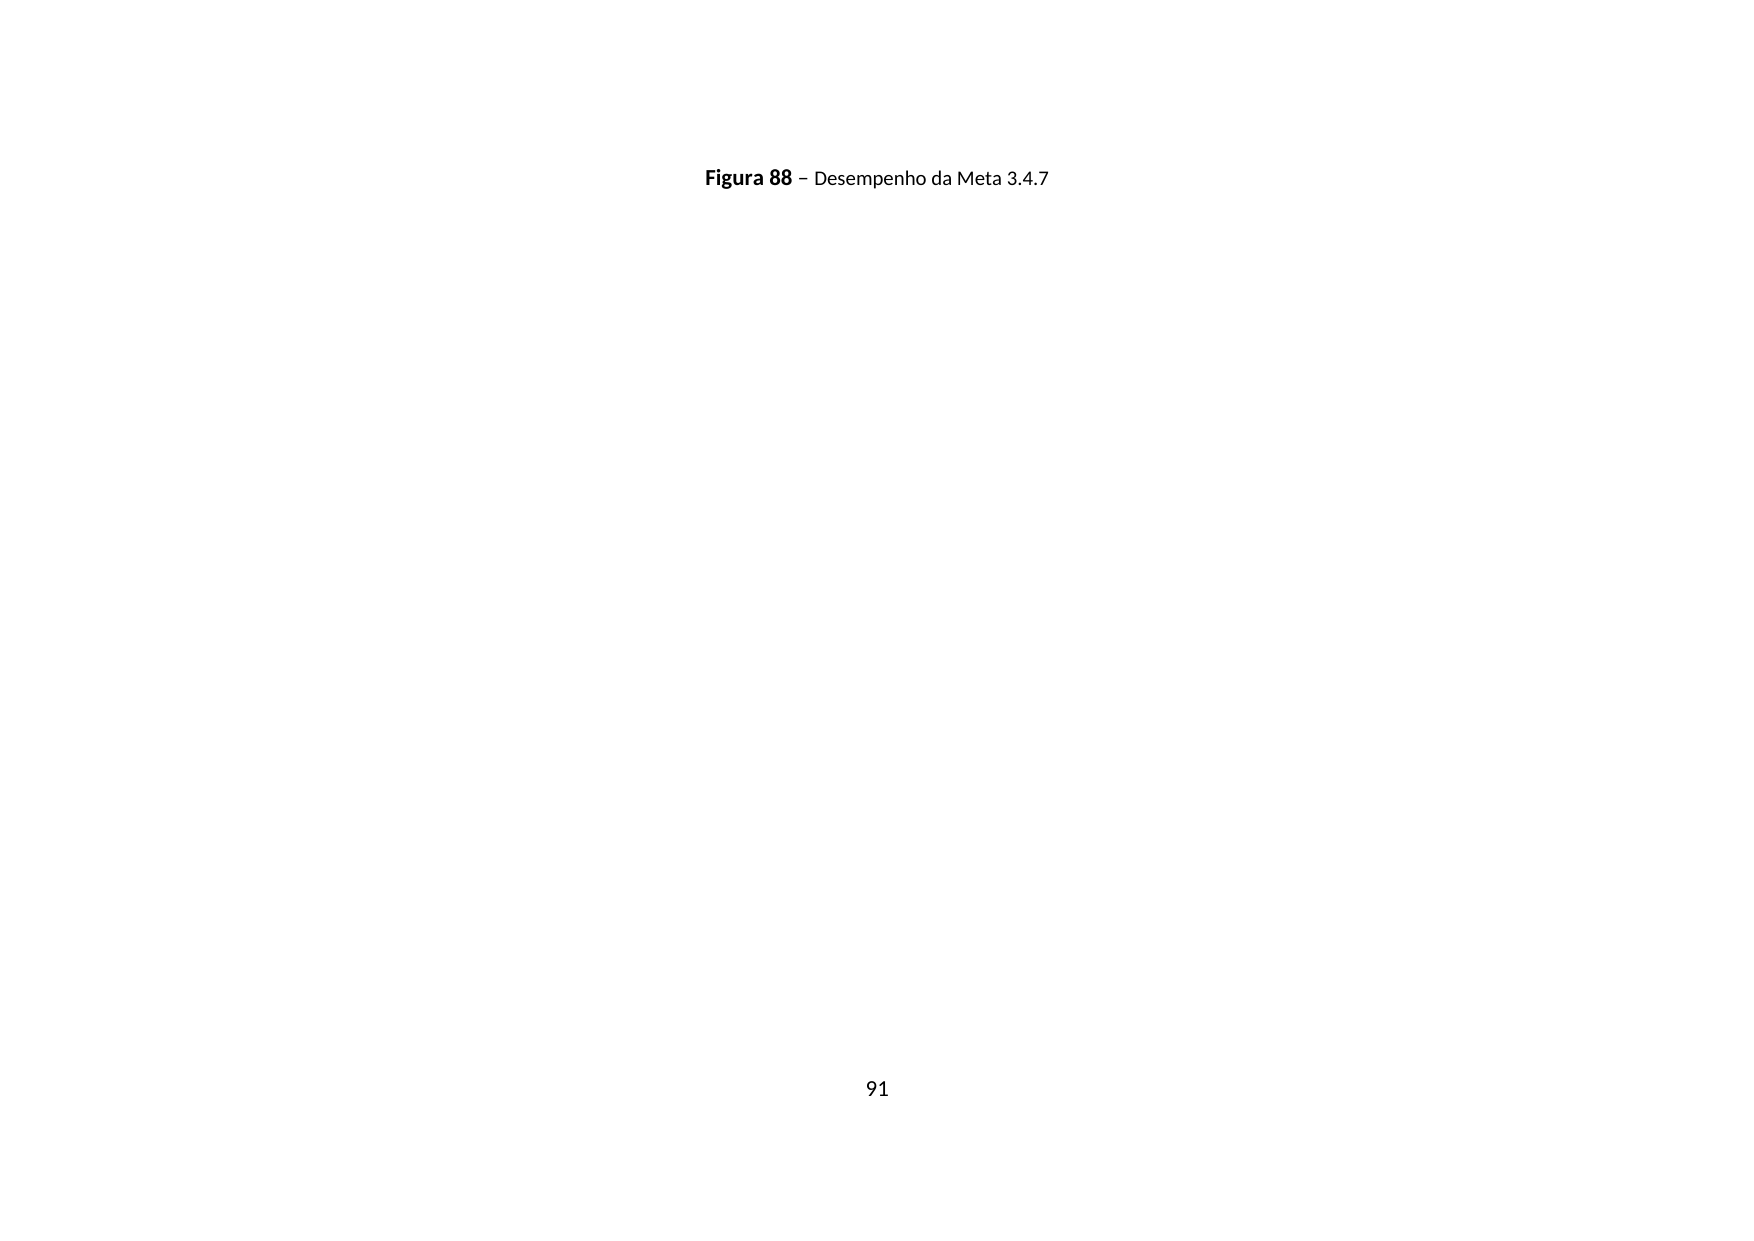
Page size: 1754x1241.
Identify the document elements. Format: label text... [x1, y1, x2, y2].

text Figura 88 – Desempenho da Meta 3.4.7 [150, 163, 1604, 191]
